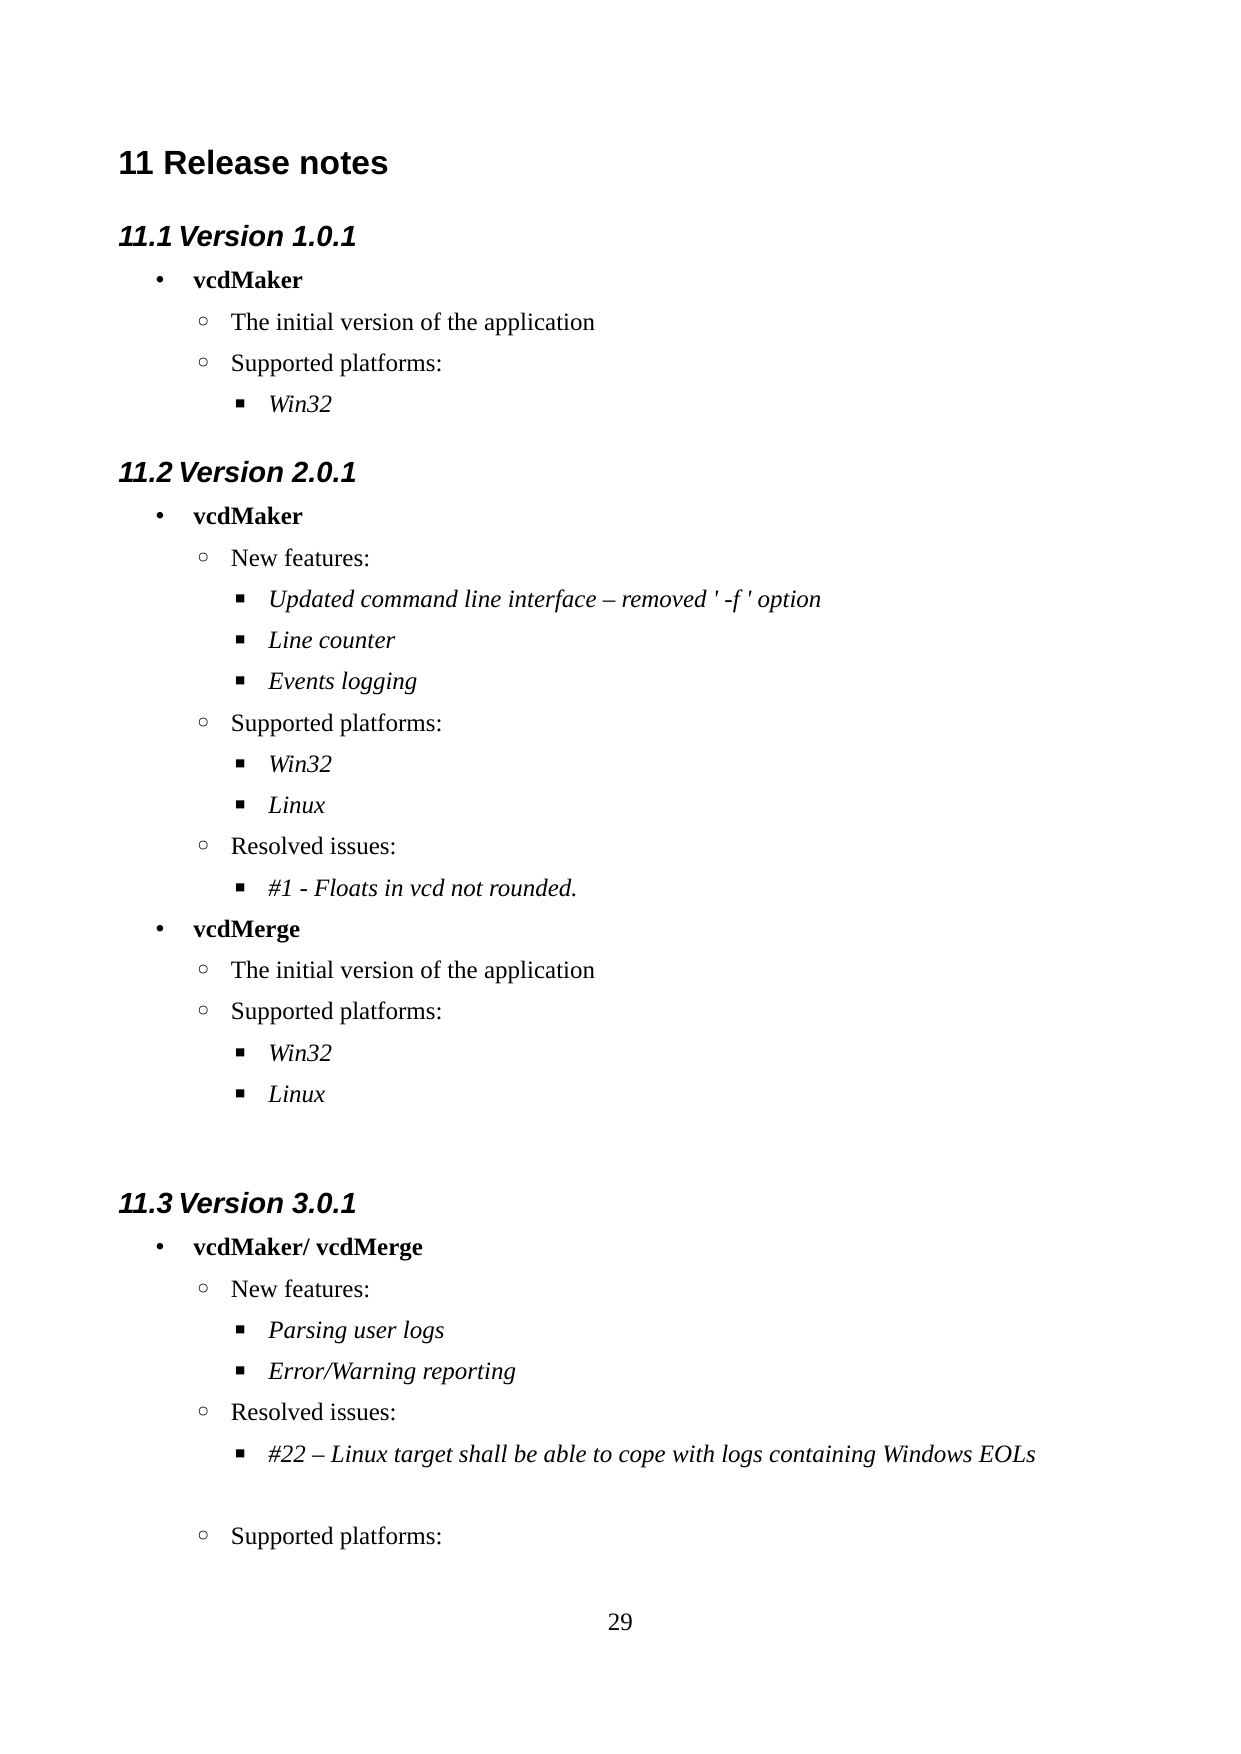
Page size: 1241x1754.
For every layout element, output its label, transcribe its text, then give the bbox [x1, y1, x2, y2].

subtitle Version 2.0.1 [118, 455, 1122, 489]
list The initial version of the application [193, 307, 1122, 335]
subtitle Version 1.0.1 [118, 219, 1122, 253]
list The initial version of the application [193, 955, 1122, 984]
list Linux [231, 1079, 1122, 1108]
list Error/Warning reporting [231, 1356, 1122, 1385]
list Events logging [231, 666, 1122, 695]
list #1 - Floats in vcd not rounded. [231, 873, 1122, 901]
list vcdMerge [156, 914, 1122, 943]
list New features: [193, 1274, 1122, 1302]
list Supported platforms: [193, 708, 1122, 736]
list Supported platforms: [193, 996, 1122, 1025]
list vcdMaker/ vcdMerge [156, 1232, 1122, 1261]
list Parsing user logs [231, 1315, 1122, 1344]
list vcdMaker [156, 501, 1122, 530]
subtitle Version 3.0.1 [118, 1186, 1122, 1220]
list #22 – Linux target shall be able to cope with logs containing Windows EOLs [231, 1439, 1122, 1467]
list Supported platforms: [193, 348, 1122, 377]
list Resolved issues: [193, 831, 1122, 860]
list Win32 [231, 389, 1122, 418]
list vcdMaker [156, 265, 1122, 294]
list Win32 [231, 749, 1122, 778]
list Line counter [231, 625, 1122, 654]
subtitle Release notes [118, 143, 1122, 182]
list New features: [193, 543, 1122, 571]
list Linux [231, 790, 1122, 819]
list Supported platforms: [193, 1521, 1122, 1550]
list Resolved issues: [193, 1397, 1122, 1426]
list Updated command line interface – removed ' -f ' option [231, 584, 1122, 613]
list Win32 [231, 1038, 1122, 1066]
